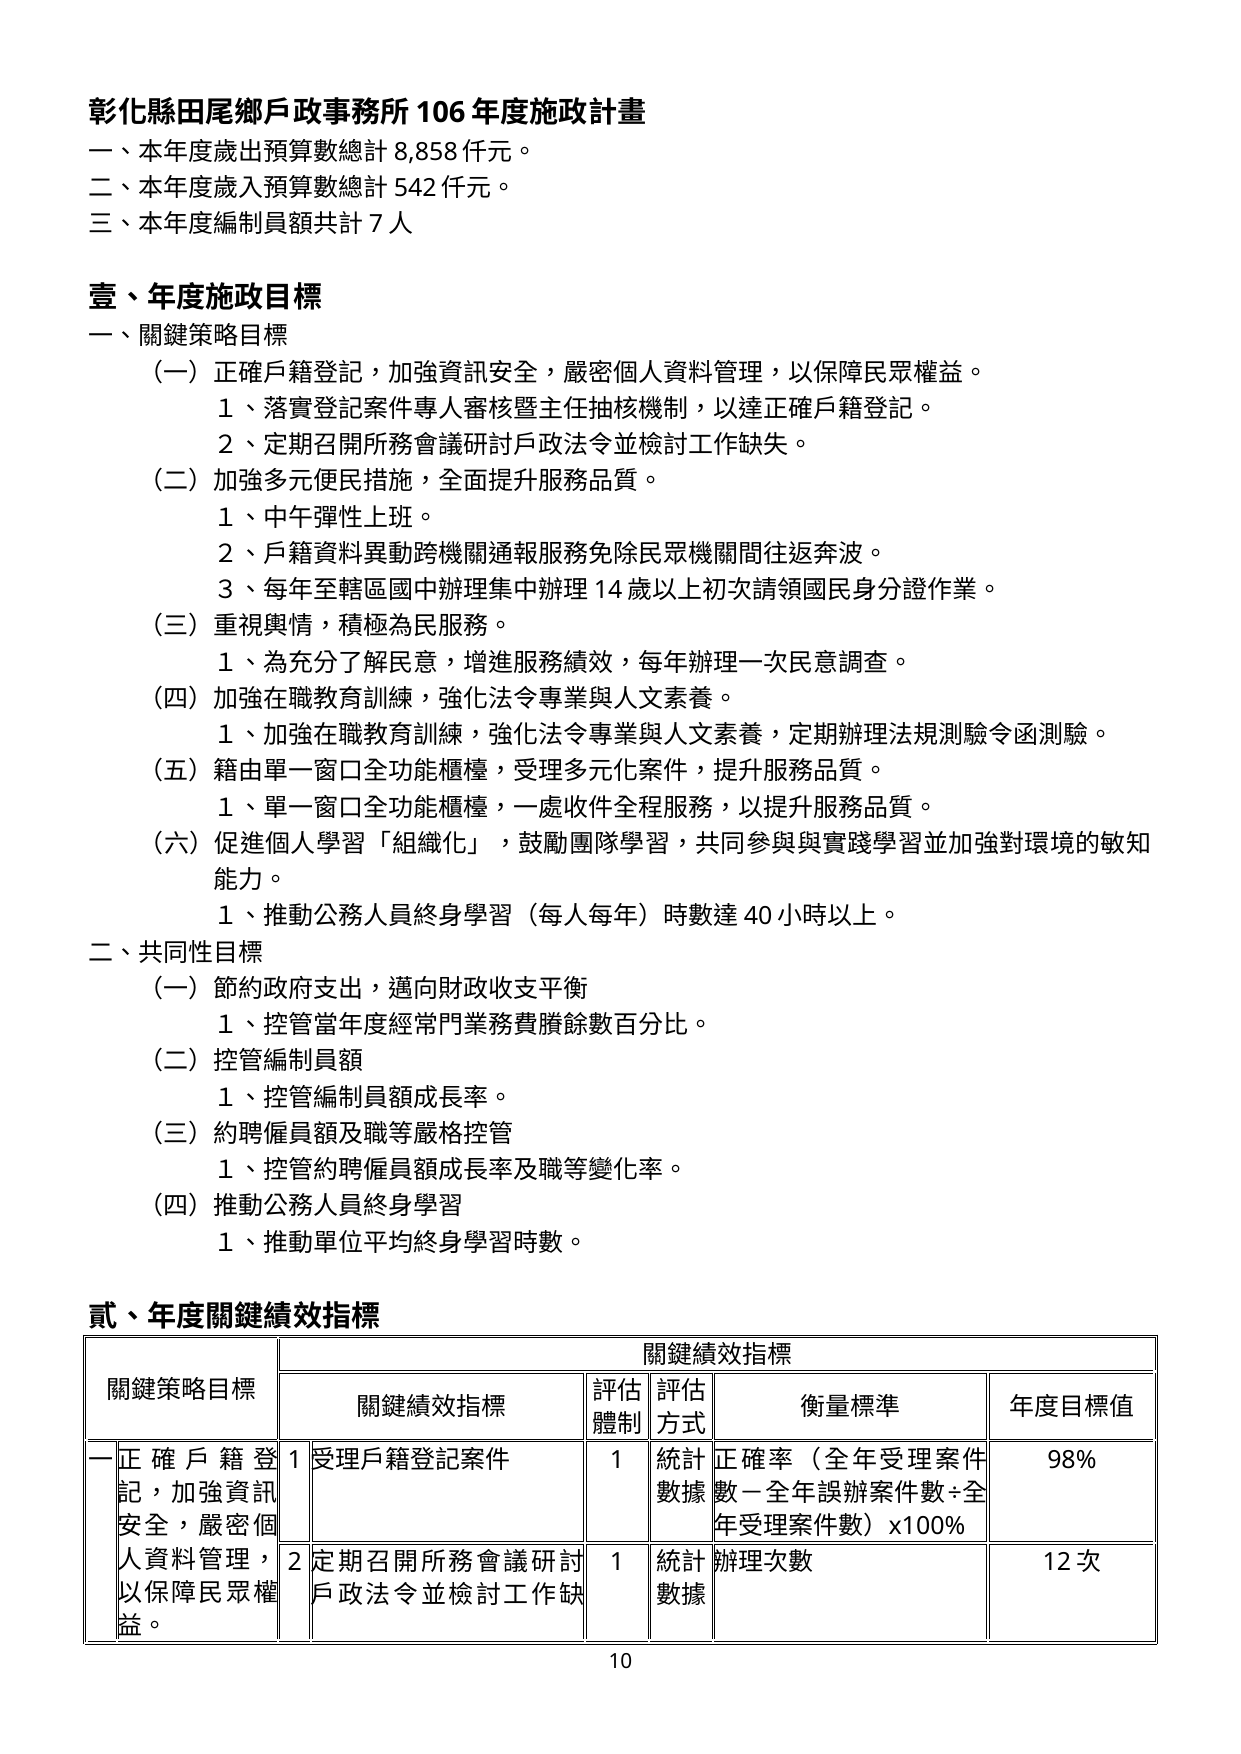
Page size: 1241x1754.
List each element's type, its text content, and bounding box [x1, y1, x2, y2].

text １、推動公務人員終身學習（每人每年）時數達40小時以上。 [214, 896, 1152, 932]
text １、控管編制員額成長率。 [214, 1077, 1152, 1113]
table_cell 受理戶籍登記案件 [313, 1442, 583, 1541]
table_cell 一 [84, 1439, 117, 1641]
text ３、每年至轄區國中辦理集中辦理14歲以上初次請領國民身分證作業。 [214, 569, 1152, 606]
text （三）約聘僱員額及職等嚴格控管 [139, 1113, 1152, 1149]
text （二）加強多元便民措施，全面提升服務品質。 [139, 461, 1152, 497]
table_cell 評估 方式 [651, 1374, 712, 1439]
text １、單一窗口全功能櫃檯，一處收件全程服務，以提升服務品質。 [214, 787, 1152, 823]
table_header 關鍵策略目標 [86, 1336, 278, 1439]
text 貳、年度關鍵績效指標 [89, 1292, 1152, 1334]
text 彰化縣田尾鄉戶政事務所106年度施政計畫 [89, 89, 1152, 131]
table_cell 正確戶籍登記，加強資訊安全，嚴密個人資料管理，以保障民眾權益。 [117, 1439, 278, 1641]
text （三）重視輿情，積極為民服務。 [139, 606, 1152, 642]
table_cell 1 [280, 1442, 309, 1541]
table_cell 正確率（全年受理案件數－全年誤辦案件數÷全年受理案件數）x100% [715, 1442, 986, 1541]
text １、為充分了解民意，增進服務績效，每年辦理一次民意調查。 [214, 642, 1152, 678]
text １、落實登記案件專人審核暨主任抽核機制，以達正確戶籍登記。 [214, 388, 1152, 424]
text ２、戶籍資料異動跨機關通報服務免除民眾機關間往返奔波。 [214, 533, 1152, 569]
table_cell 統計數據 [649, 1541, 713, 1641]
table_cell 98% [988, 1439, 1156, 1541]
text １、控管約聘僱員額成長率及職等變化率。 [214, 1149, 1152, 1186]
text （四）推動公務人員終身學習 [139, 1186, 1152, 1222]
text 三、本年度編制員額共計7人 [89, 203, 1152, 240]
table_cell 定期召開所務會議研討戶政法令並檢討工作缺 [311, 1545, 584, 1641]
text 二、共同性目標 [89, 932, 1152, 968]
text （二）控管編制員額 [139, 1041, 1152, 1077]
table_cell 評估 體制 [587, 1374, 648, 1439]
table_cell 1 [585, 1545, 649, 1641]
text ２、定期召開所務會議研討戶政法令並檢討工作缺失。 [214, 424, 1152, 461]
text （五）籍由單一窗口全功能櫃檯，受理多元化案件，提升服務品質。 [139, 751, 1152, 787]
table_cell 年度目標值 [988, 1370, 1156, 1439]
text １、中午彈性上班。 [214, 497, 1152, 533]
table_cell 2 [278, 1541, 311, 1641]
text （四）加強在職教育訓練，強化法令專業與人文素養。 [139, 678, 1152, 714]
table_cell 12次 [988, 1541, 1156, 1641]
text 壹、年度施政目標 [89, 274, 1152, 316]
table_header 關鍵績效指標 [278, 1336, 1155, 1370]
text １、加強在職教育訓練，強化法令專業與人文素養，定期辦理法規測驗令函測驗。 [214, 714, 1152, 751]
table_cell 關鍵績效指標 [280, 1374, 583, 1439]
table_cell 辦理次數 [713, 1541, 988, 1641]
text １、推動單位平均終身學習時數。 [214, 1222, 1152, 1258]
text （一）節約政府支出，邁向財政收支平衡 [139, 968, 1152, 1004]
text 一、關鍵策略目標 [89, 316, 1152, 352]
text （一）正確戶籍登記，加強資訊安全，嚴密個人資料管理，以保障民眾權益。 [139, 352, 1152, 388]
text （六）促進個人學習「組織化」，鼓勵團隊學習，共同參與與實踐學習並加強對環境的敏知能力。 [139, 823, 1152, 896]
table_cell 衡量標準 [715, 1374, 986, 1439]
text 一、本年度歲出預算數總計8,858仟元。 [89, 131, 1152, 167]
text １、控管當年度經常門業務費賸餘數百分比。 [214, 1004, 1152, 1041]
table_cell 1 [587, 1442, 648, 1541]
table_cell 統計數據 [651, 1442, 712, 1541]
text 二、本年度歲入預算數總計542仟元。 [89, 167, 1152, 203]
